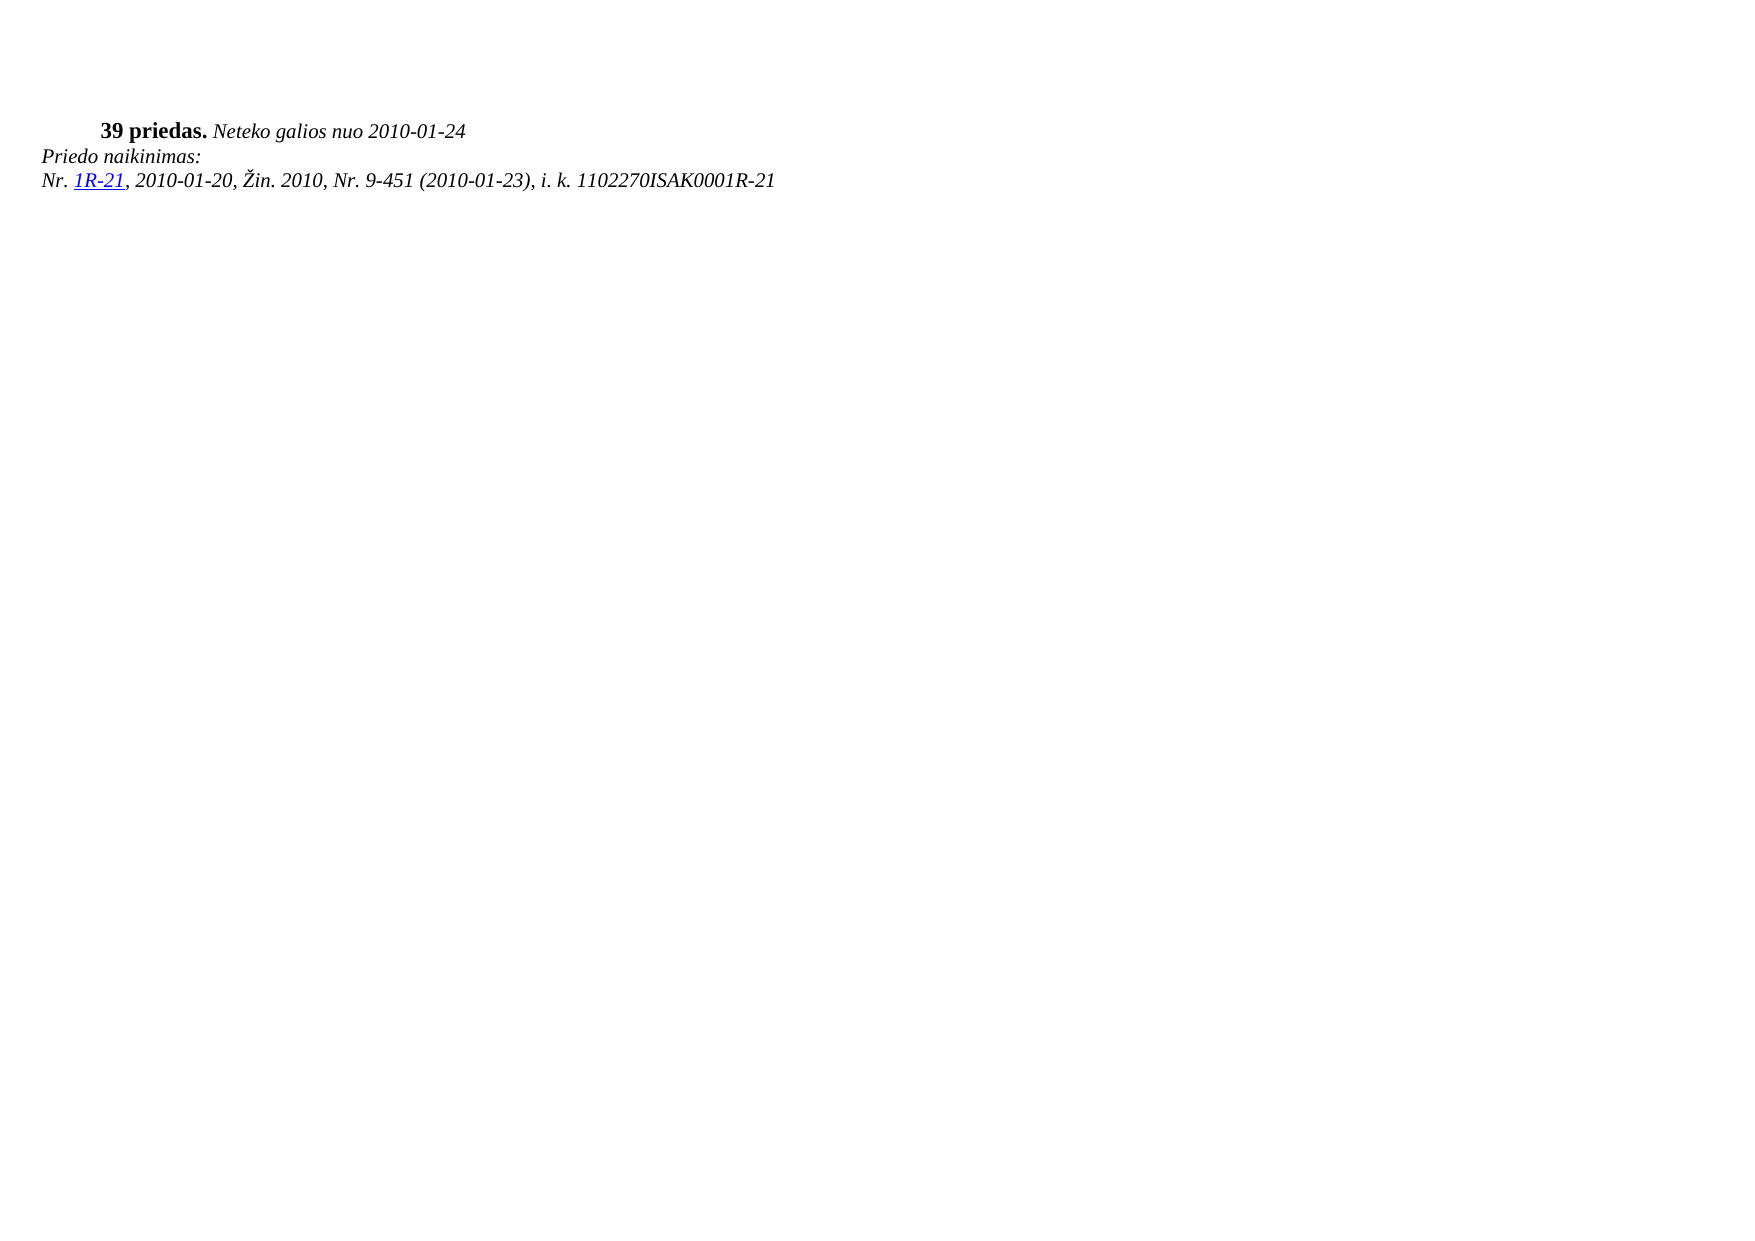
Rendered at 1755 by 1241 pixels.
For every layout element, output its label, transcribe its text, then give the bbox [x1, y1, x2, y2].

text Nr. 1R-21, 2010-01-20, Žin. 2010, Nr. 9-451 (2010-01-23), i. k. 1102270ISAK0001R-21 [41, 168, 1648, 192]
text Priedo naikinimas: [41, 144, 1648, 168]
text 39 priedas. Neteko galios nuo 2010-01-24 [41, 117, 1648, 144]
